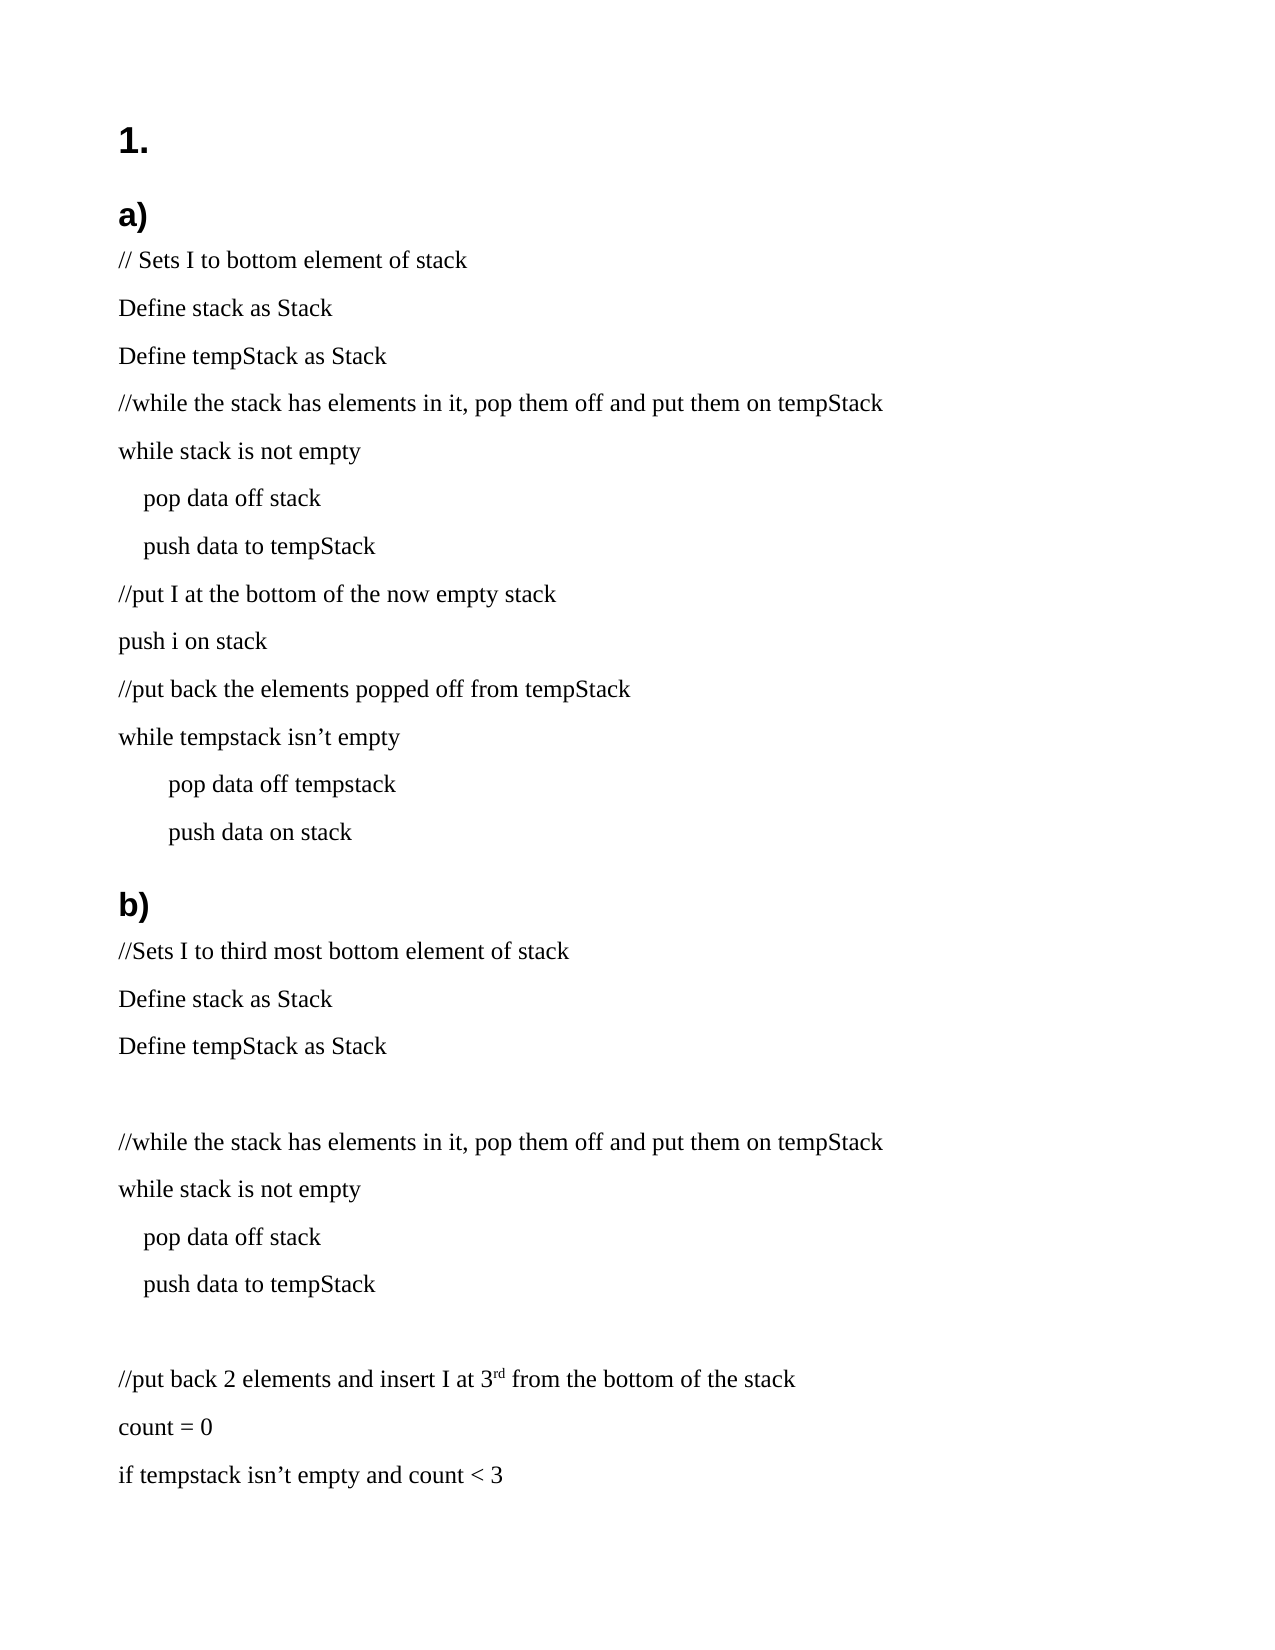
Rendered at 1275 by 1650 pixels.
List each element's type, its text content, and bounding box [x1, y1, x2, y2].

text push data to tempStack [118, 531, 1157, 560]
text while tempstack isn’t empty [118, 722, 1157, 750]
text if tempstack isn’t empty and count < 3 [118, 1460, 1157, 1488]
text Define tempStack as Stack [118, 1031, 1157, 1060]
text count = 0 [118, 1412, 1157, 1441]
text pop data off stack [118, 483, 1157, 512]
text //put back the elements popped off from tempStack [118, 674, 1157, 703]
text pop data off stack [118, 1222, 1157, 1251]
text Define stack as Stack [118, 293, 1157, 322]
subtitle 1. [118, 118, 1157, 161]
text while stack is not empty [118, 1174, 1157, 1203]
subtitle a) [118, 194, 1157, 233]
text Define stack as Stack [118, 984, 1157, 1012]
text //put I at the bottom of the now empty stack [118, 579, 1157, 607]
text //Sets I to third most bottom element of stack [118, 936, 1157, 965]
text push i on stack [118, 626, 1157, 655]
text push data on stack [118, 817, 1157, 846]
text // Sets I to bottom element of stack [118, 246, 1157, 274]
subtitle b) [118, 885, 1157, 924]
text //while the stack has elements in it, pop them off and put them on tempStack [118, 388, 1157, 417]
text Define tempStack as Stack [118, 341, 1157, 369]
text //put back 2 elements and insert I at 3rd from the bottom of the stack [118, 1364, 1157, 1393]
text push data to tempStack [118, 1269, 1157, 1298]
text pop data off tempstack [118, 769, 1157, 798]
text while stack is not empty [118, 436, 1157, 465]
text //while the stack has elements in it, pop them off and put them on tempStack [118, 1127, 1157, 1155]
